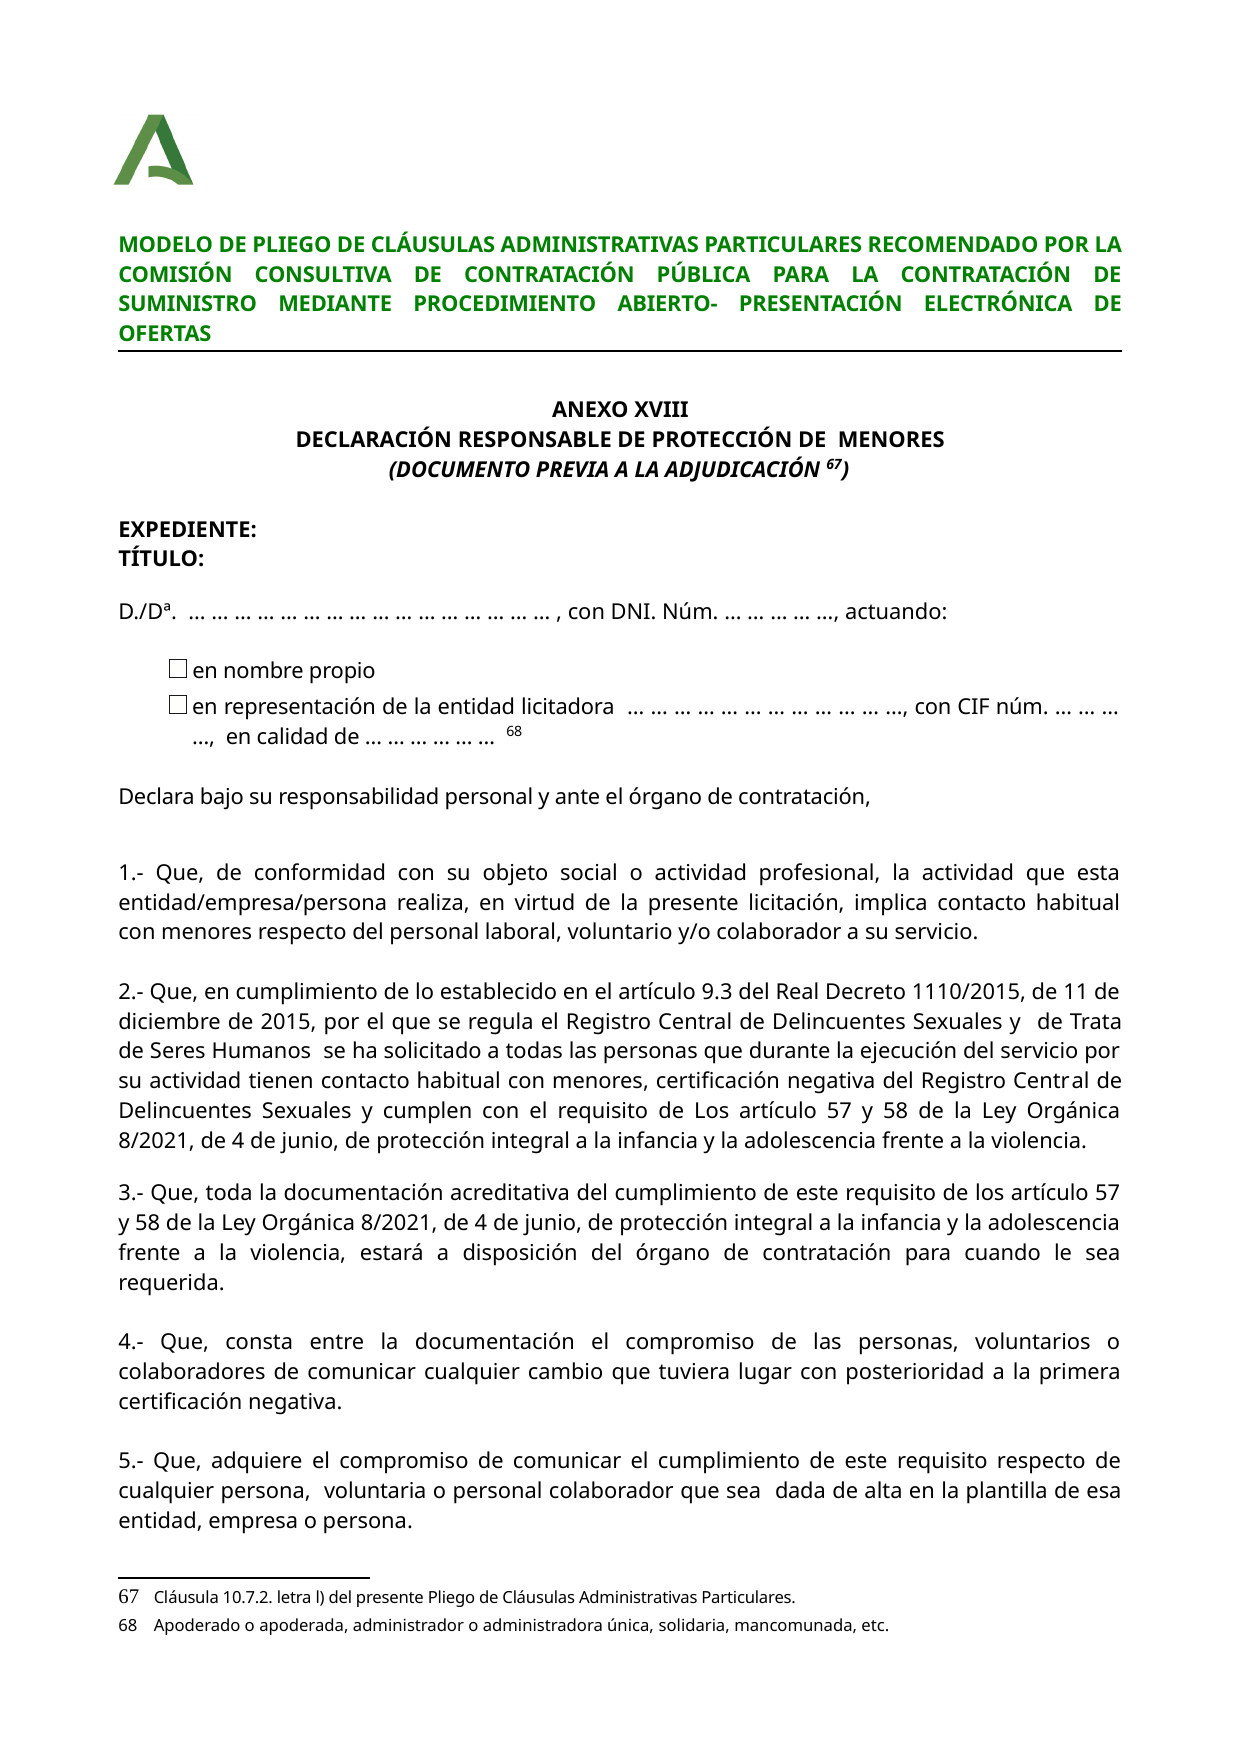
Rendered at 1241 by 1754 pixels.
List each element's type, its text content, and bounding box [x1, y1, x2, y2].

text D./Dª. … … … … … … … … … … … … … … … … , con DNI. Núm. … … … … …, actuando: [118, 596, 1122, 626]
text DECLARACIÓN RESPONSABLE DE PROTECCIÓN DE MENORES [118, 424, 1122, 454]
text en nombre propio [192, 656, 1122, 685]
text Declara bajo su responsabilidad personal y ante el órgano de contratación, [118, 781, 1122, 811]
text Apoderado o apoderada, administrador o administradora única, solidaria, mancomunada, etc. [118, 1614, 1122, 1637]
text Cláusula 10.7.2. letra l) del presente Pliego de Cláusulas Administrativas Particulares. [118, 1584, 1122, 1608]
text 2.- Que, en cumplimiento de lo establecido en el artículo 9.3 del Real Decreto 1110/2015, de 11 de diciembre de 2015, por el que se regula el Registro Central de Delincuentes Sexuales y de Trata de Seres Humanos se ha solicitado a todas las personas que durante la ejecución del servicio por su actividad tienen contacto habitual con menores, certificación negativa del Registro Central de Delincuentes Sexuales y cumplen con el requisito de Los artículo 57 y 58 de la Ley Orgánica 8/2021, de 4 de junio, de protección integral a la infancia y la adolescencia frente a la violencia. [118, 976, 1122, 1154]
text MODELO DE PLIEGO DE CLÁUSULAS ADMINISTRATIVAS PARTICULARES RECOMENDADO POR LA COMISIÓN CONSULTIVA DE CONTRATACIÓN PÚBLICA PARA LA CONTRATACIÓN DE SUMINISTRO MEDIANTE PROCEDIMIENTO ABIERTO- PRESENTACIÓN ELECTRÓNICA DE OFERTAS [118, 229, 1122, 350]
text ANEXO XVIII [118, 394, 1122, 424]
text TÍTULO: [118, 543, 1122, 573]
text EXPEDIENTE: [118, 514, 1122, 543]
text 1.- Que, de conformidad con su objeto social o actividad profesional, la actividad que esta entidad/empresa/persona realiza, en virtud de la presente licitación, implica contacto habitual con menores respecto del personal laboral, voluntario y/o colaborador a su servicio. [118, 857, 1122, 946]
text 3.- Que, toda la documentación acreditativa del cumplimiento de este requisito de los artículo 57 y 58 de la Ley Orgánica 8/2021, de 4 de junio, de protección integral a la infancia y la adolescencia frente a la violencia, estará a disposición del órgano de contratación para cuando le sea requerida. [118, 1177, 1122, 1296]
text (DOCUMENTO PREVIA A LA ADJUDICACIÓN ) [118, 454, 1122, 484]
text 5.- Que, adquiere el compromiso de comunicar el cumplimiento de este requisito respecto de cualquier persona, voluntaria o personal colaborador que sea dada de alta en la plantilla de esa entidad, empresa o persona. [118, 1445, 1122, 1535]
text 4.- Que, consta entre la documentación el compromiso de las personas, voluntarios o colaboradores de comunicar cualquier cambio que tuviera lugar con posterioridad a la primera certificación negativa. [118, 1326, 1122, 1416]
picture [109, 110, 198, 189]
text en representación de la entidad licitadora … … … … … … … … … … … …, con CIF núm. … … … …, en calidad de … … … … … … [192, 691, 1122, 751]
